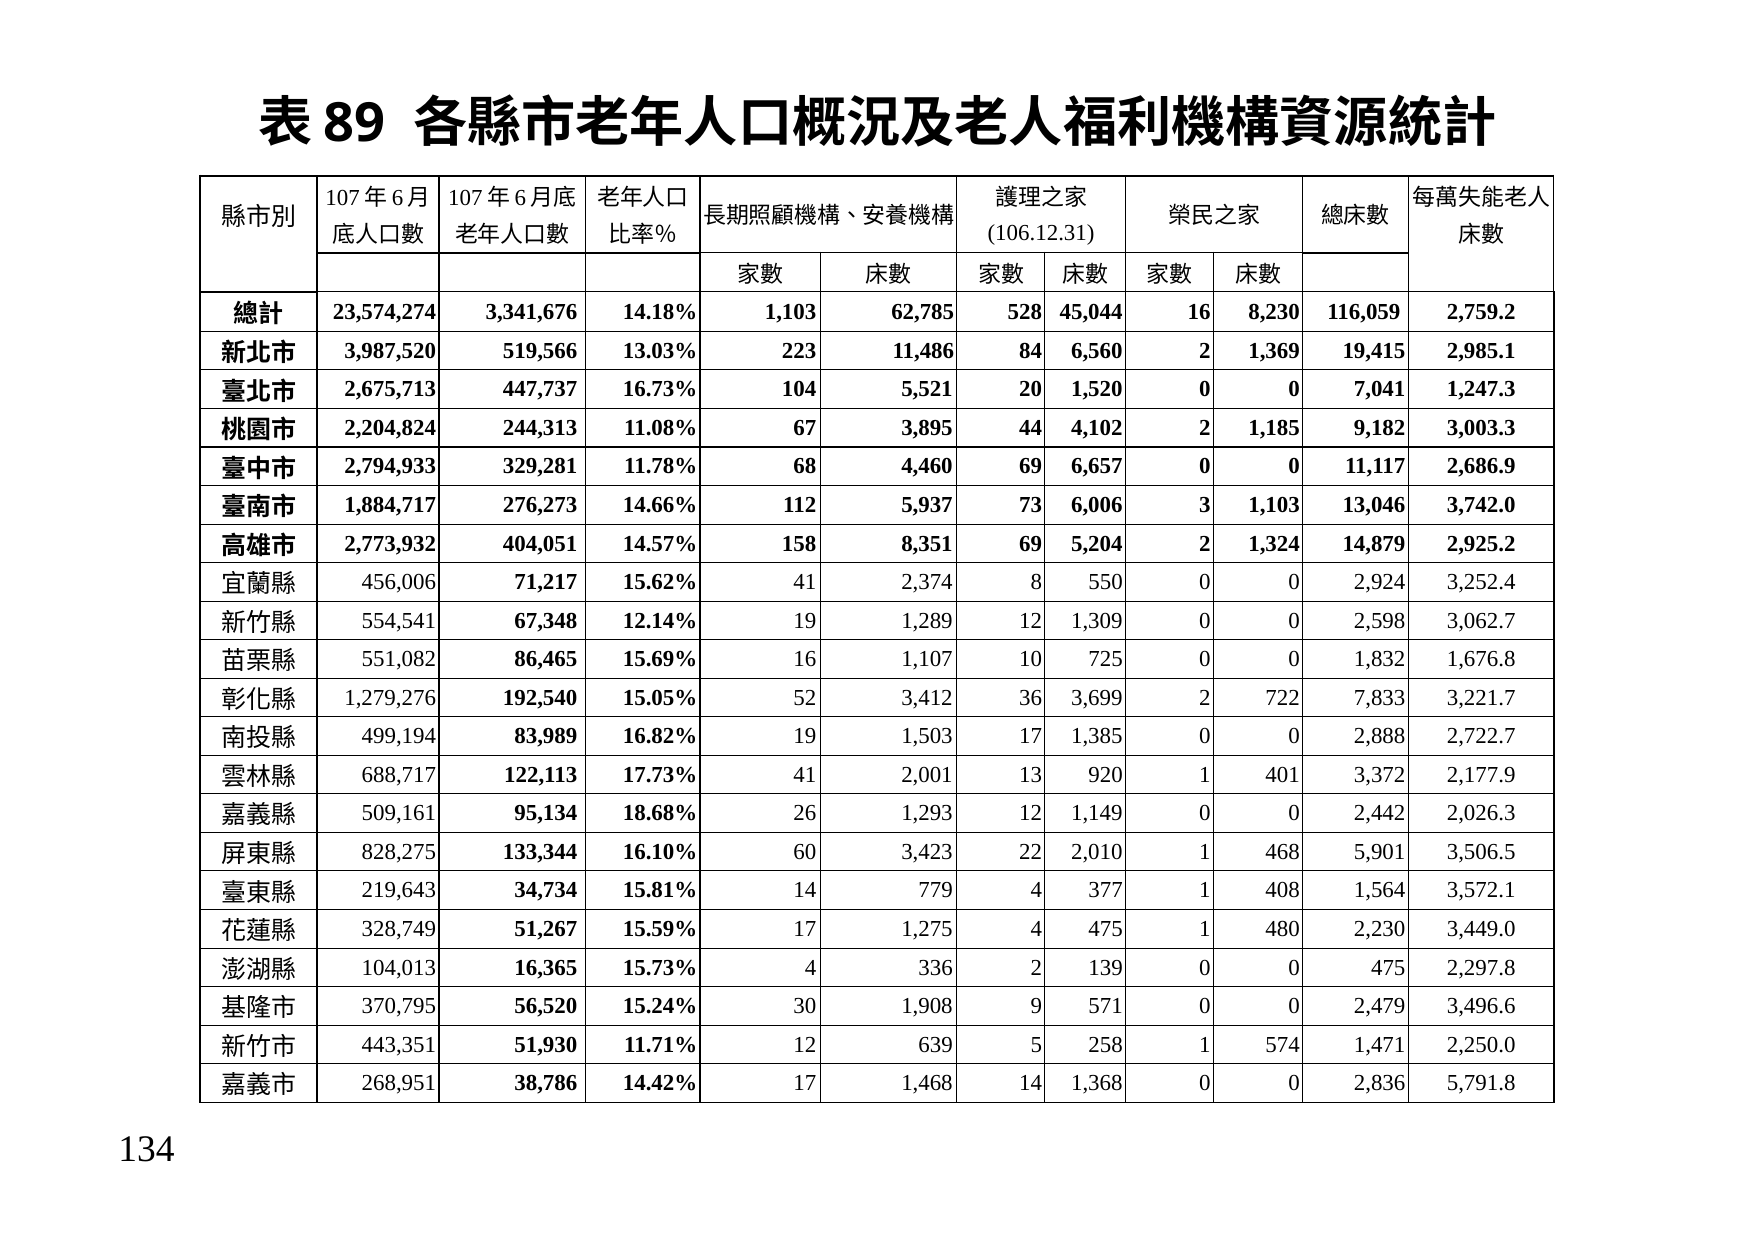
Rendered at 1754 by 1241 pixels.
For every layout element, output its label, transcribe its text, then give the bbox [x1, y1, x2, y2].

table_cell 1,503 [821, 717, 956, 755]
table_cell 14.66% [586, 486, 699, 523]
table_cell 11,117 [1303, 448, 1408, 485]
table_cell 1,368 [1045, 1064, 1125, 1102]
table_cell 6,006 [1045, 486, 1125, 523]
table_cell 2,722.7 [1409, 717, 1553, 755]
table_cell 16.82% [586, 717, 699, 755]
table_cell 15.69% [586, 640, 699, 678]
table_header 107年6月底人口數 [318, 177, 438, 252]
table_cell 新竹縣 [201, 602, 316, 639]
table_cell 3,003.3 [1409, 409, 1553, 446]
table_cell 3,742.0 [1409, 486, 1553, 523]
table_cell 2,177.9 [1409, 756, 1553, 793]
table_cell 268,951 [318, 1064, 438, 1102]
table_cell 5,901 [1303, 833, 1408, 870]
table_cell 84 [957, 332, 1044, 369]
table_cell 桃園市 [201, 409, 316, 446]
table_cell 總計 [201, 293, 316, 331]
table_cell [1409, 252, 1553, 291]
table_cell 2,794,933 [318, 448, 438, 485]
table_cell 51,930 [440, 1026, 585, 1063]
table_cell 1,247.3 [1409, 370, 1553, 408]
table_cell 5,791.8 [1409, 1064, 1553, 1102]
table_cell 南投縣 [201, 717, 316, 755]
table_cell 0 [1126, 987, 1213, 1024]
table_cell 2,675,713 [318, 370, 438, 408]
table_cell 5,521 [821, 370, 956, 408]
table_cell 2,759.2 [1409, 292, 1553, 331]
table_cell 0 [1126, 370, 1213, 408]
table_cell 20 [957, 370, 1044, 408]
table_cell 3,496.6 [1409, 987, 1553, 1024]
table_cell 嘉義市 [201, 1064, 316, 1102]
table_cell 30 [701, 987, 820, 1024]
table_cell 404,051 [440, 525, 585, 562]
table_cell 宜蘭縣 [201, 563, 316, 601]
table_cell 3,341,676 [440, 292, 585, 331]
table_cell 0 [1214, 1064, 1302, 1102]
table_cell 家數 [957, 253, 1044, 291]
table_cell 雲林縣 [201, 756, 316, 793]
table_cell 19 [701, 717, 820, 755]
table_cell 16.10% [586, 833, 699, 870]
table_cell 17 [701, 910, 820, 947]
table_cell 7,041 [1303, 370, 1408, 408]
table_cell 8 [957, 563, 1044, 601]
table_cell 51,267 [440, 910, 585, 947]
table_cell 2 [1126, 525, 1213, 562]
table_cell 2,230 [1303, 910, 1408, 947]
table_cell 23,574,274 [318, 292, 438, 331]
table_cell 8,351 [821, 525, 956, 562]
table_cell 2,888 [1303, 717, 1408, 755]
table_cell 1 [1126, 833, 1213, 870]
table_cell 475 [1045, 910, 1125, 947]
table_cell 528 [957, 292, 1044, 331]
table_cell 2 [1126, 409, 1213, 446]
table_cell 1,369 [1214, 332, 1302, 369]
table_cell 571 [1045, 987, 1125, 1024]
table_cell 639 [821, 1026, 956, 1063]
table_cell 5 [957, 1026, 1044, 1063]
table_cell 112 [701, 486, 820, 523]
table_cell 3,987,520 [318, 332, 438, 369]
table_cell 14 [701, 871, 820, 909]
table_cell 13,046 [1303, 486, 1408, 523]
table_cell 2,374 [821, 563, 956, 601]
table_cell 192,540 [440, 679, 585, 716]
table_cell [440, 254, 585, 291]
table_cell 554,541 [318, 602, 438, 639]
table_cell 36 [957, 679, 1044, 716]
table_cell 14.57% [586, 525, 699, 562]
table_cell 11,486 [821, 332, 956, 369]
table_cell 44 [957, 409, 1044, 446]
table_cell 嘉義縣 [201, 794, 316, 832]
table_header 縣市別 [201, 177, 316, 252]
table_cell 4 [957, 910, 1044, 947]
table_cell 329,281 [440, 448, 585, 485]
table_cell 13 [957, 756, 1044, 793]
table_cell 133,344 [440, 833, 585, 870]
table_cell 家數 [1126, 253, 1213, 291]
table_cell 15.24% [586, 987, 699, 1024]
table_cell 12 [957, 794, 1044, 832]
table_cell 828,275 [318, 833, 438, 870]
table_cell 2,010 [1045, 833, 1125, 870]
table_cell 17.73% [586, 756, 699, 793]
table_cell 1,149 [1045, 794, 1125, 832]
table_cell 3,423 [821, 833, 956, 870]
table_cell 0 [1126, 717, 1213, 755]
table_cell 722 [1214, 679, 1302, 716]
table_cell 15.62% [586, 563, 699, 601]
table_cell 12 [957, 602, 1044, 639]
table_cell 34,734 [440, 871, 585, 909]
table_cell 2,442 [1303, 794, 1408, 832]
table_cell 1 [1126, 910, 1213, 947]
table_cell 5,204 [1045, 525, 1125, 562]
table_cell 臺中市 [201, 448, 316, 485]
table_cell 328,749 [318, 910, 438, 947]
table_cell 62,785 [821, 292, 956, 331]
table_cell 7,833 [1303, 679, 1408, 716]
table_cell 468 [1214, 833, 1302, 870]
table_cell [201, 252, 316, 291]
table_cell 15.05% [586, 679, 699, 716]
table_cell 16,365 [440, 949, 585, 986]
table_cell 基隆市 [201, 987, 316, 1024]
table_cell 0 [1126, 949, 1213, 986]
table_cell 52 [701, 679, 820, 716]
table_cell 彰化縣 [201, 679, 316, 716]
table_cell 9 [957, 987, 1044, 1024]
table_cell 67,348 [440, 602, 585, 639]
table_cell 2 [1126, 332, 1213, 369]
table_cell 6,560 [1045, 332, 1125, 369]
table_header 老年人口比率％ [586, 177, 699, 252]
table_cell 4,102 [1045, 409, 1125, 446]
table_cell 0 [1214, 717, 1302, 755]
table_cell 新竹市 [201, 1026, 316, 1063]
table_cell 2,686.9 [1409, 448, 1553, 485]
table_cell 60 [701, 833, 820, 870]
table_cell 3,412 [821, 679, 956, 716]
table_cell 臺南市 [201, 486, 316, 523]
table_cell 244,313 [440, 409, 585, 446]
table_cell 臺東縣 [201, 871, 316, 909]
table_cell 480 [1214, 910, 1302, 947]
table_cell 2,250.0 [1409, 1026, 1553, 1063]
table_cell 2,925.2 [1409, 525, 1553, 562]
table_cell 9,182 [1303, 409, 1408, 446]
table_cell 家數 [701, 253, 820, 291]
table_cell 408 [1214, 871, 1302, 909]
table_cell 0 [1214, 370, 1302, 408]
table_cell 0 [1126, 1064, 1213, 1102]
table_cell 1,468 [821, 1064, 956, 1102]
table_cell 0 [1126, 640, 1213, 678]
table_cell 臺北市 [201, 370, 316, 408]
table_cell 高雄市 [201, 525, 316, 562]
table_cell 69 [957, 525, 1044, 562]
table_cell 17 [701, 1064, 820, 1102]
table_cell 3,252.4 [1409, 563, 1553, 601]
table_cell 11.08% [586, 409, 699, 446]
table_cell 499,194 [318, 717, 438, 755]
table_cell 456,006 [318, 563, 438, 601]
table_cell 725 [1045, 640, 1125, 678]
table_cell 1,103 [1214, 486, 1302, 523]
table_cell 377 [1045, 871, 1125, 909]
table_cell 19,415 [1303, 332, 1408, 369]
table_cell 18.68% [586, 794, 699, 832]
table_cell 14,879 [1303, 525, 1408, 562]
table_cell 3,372 [1303, 756, 1408, 793]
table_cell 276,273 [440, 486, 585, 523]
table_cell 2 [1126, 679, 1213, 716]
table_cell 83,989 [440, 717, 585, 755]
table_cell 13.03% [586, 332, 699, 369]
table_cell 550 [1045, 563, 1125, 601]
table_cell 73 [957, 486, 1044, 523]
table_cell 1,293 [821, 794, 956, 832]
table_cell 3 [1126, 486, 1213, 523]
table_cell 0 [1214, 987, 1302, 1024]
table_cell 床數 [821, 253, 956, 291]
table_cell 0 [1126, 602, 1213, 639]
table_cell [318, 254, 438, 291]
table_cell 3,895 [821, 409, 956, 446]
table_cell 443,351 [318, 1026, 438, 1063]
table_cell 116,059 [1303, 292, 1408, 331]
table_cell 3,449.0 [1409, 910, 1553, 947]
table_cell 0 [1214, 448, 1302, 485]
table_cell 5,937 [821, 486, 956, 523]
table_cell 19 [701, 602, 820, 639]
table_cell 223 [701, 332, 820, 369]
table_cell 11.78% [586, 448, 699, 485]
table_cell 10 [957, 640, 1044, 678]
table_cell 2,204,824 [318, 409, 438, 446]
table_cell 104 [701, 370, 820, 408]
table_cell 1,832 [1303, 640, 1408, 678]
table_cell 0 [1126, 563, 1213, 601]
table_cell 1,471 [1303, 1026, 1408, 1063]
table_cell [586, 254, 699, 291]
table_cell 1,107 [821, 640, 956, 678]
table_cell 1,324 [1214, 525, 1302, 562]
table_cell 1,289 [821, 602, 956, 639]
table_cell 12 [701, 1026, 820, 1063]
table_cell 苗栗縣 [201, 640, 316, 678]
table_cell 0 [1214, 949, 1302, 986]
table_cell 22 [957, 833, 1044, 870]
table_header 榮民之家 [1126, 177, 1302, 252]
table_cell 574 [1214, 1026, 1302, 1063]
table_cell 0 [1214, 794, 1302, 832]
table_cell 447,737 [440, 370, 585, 408]
table_header 護理之家 (106.12.31) [957, 177, 1125, 252]
table_cell 41 [701, 563, 820, 601]
table_cell 509,161 [318, 794, 438, 832]
table_cell 71,217 [440, 563, 585, 601]
table_cell 1,309 [1045, 602, 1125, 639]
table_cell 2,598 [1303, 602, 1408, 639]
table_cell 1,520 [1045, 370, 1125, 408]
table_header 長期照顧機構、安養機構 [701, 177, 956, 252]
table_cell 258 [1045, 1026, 1125, 1063]
table_cell 41 [701, 756, 820, 793]
table_cell 12.14% [586, 602, 699, 639]
table_cell 95,134 [440, 794, 585, 832]
table_cell 15.73% [586, 949, 699, 986]
table_cell 8,230 [1214, 292, 1302, 331]
table_cell 1,564 [1303, 871, 1408, 909]
table_cell 花蓮縣 [201, 910, 316, 947]
table_cell 0 [1214, 602, 1302, 639]
table_cell 104,013 [318, 949, 438, 986]
table_cell 14 [957, 1064, 1044, 1102]
table_cell 14.42% [586, 1064, 699, 1102]
table_cell 4,460 [821, 448, 956, 485]
table_cell 139 [1045, 949, 1125, 986]
table_cell 1,275 [821, 910, 956, 947]
table_cell 67 [701, 409, 820, 446]
table_cell 2,836 [1303, 1064, 1408, 1102]
table_cell 1 [1126, 871, 1213, 909]
table_cell 4 [701, 949, 820, 986]
table_cell 779 [821, 871, 956, 909]
table_cell 3,221.7 [1409, 679, 1553, 716]
table_cell 2,297.8 [1409, 949, 1553, 986]
table_cell 68 [701, 448, 820, 485]
table_cell 新北市 [201, 332, 316, 369]
table_cell 1,884,717 [318, 486, 438, 523]
table_cell 澎湖縣 [201, 949, 316, 986]
table_cell 122,113 [440, 756, 585, 793]
table_cell 0 [1214, 640, 1302, 678]
table_cell 475 [1303, 949, 1408, 986]
table_cell 38,786 [440, 1064, 585, 1102]
table_cell 2 [957, 949, 1044, 986]
table_cell 1,103 [701, 292, 820, 331]
table_cell 15.59% [586, 910, 699, 947]
table_cell 158 [701, 525, 820, 562]
table_cell 1,385 [1045, 717, 1125, 755]
table_header 每萬失能老人床數 [1409, 177, 1553, 252]
table_cell 4 [957, 871, 1044, 909]
table_cell 551,082 [318, 640, 438, 678]
table_cell 2,001 [821, 756, 956, 793]
table_cell 688,717 [318, 756, 438, 793]
table_cell 26 [701, 794, 820, 832]
table_cell 3,506.5 [1409, 833, 1553, 870]
table_cell 3,699 [1045, 679, 1125, 716]
table_cell 1,908 [821, 987, 956, 1024]
table_cell 86,465 [440, 640, 585, 678]
table_cell 16 [1126, 292, 1213, 331]
table_cell 3,572.1 [1409, 871, 1553, 909]
subtitle 表89 各縣市老年人口概況及老人福利機構資源統計 [118, 62, 1636, 174]
table_cell 2,773,932 [318, 525, 438, 562]
table_cell 370,795 [318, 987, 438, 1024]
table_cell 1,676.8 [1409, 640, 1553, 678]
table_cell 屏東縣 [201, 833, 316, 870]
table_cell 1,279,276 [318, 679, 438, 716]
table_cell 3,062.7 [1409, 602, 1553, 639]
table_cell 17 [957, 717, 1044, 755]
table_cell 519,566 [440, 332, 585, 369]
table_cell 床數 [1214, 253, 1302, 291]
table_cell 0 [1214, 563, 1302, 601]
table_cell 69 [957, 448, 1044, 485]
table_header 107年6月底老年人口數 [440, 177, 585, 252]
table_cell 920 [1045, 756, 1125, 793]
table_cell 6,657 [1045, 448, 1125, 485]
table_cell 16.73% [586, 370, 699, 408]
table_cell 床數 [1045, 253, 1125, 291]
table_cell 2,985.1 [1409, 332, 1553, 369]
table_cell 2,026.3 [1409, 794, 1553, 832]
table_cell 401 [1214, 756, 1302, 793]
table_cell 0 [1126, 448, 1213, 485]
table_cell 2,479 [1303, 987, 1408, 1024]
table_cell 1,185 [1214, 409, 1302, 446]
table_cell 336 [821, 949, 956, 986]
table_header 總床數 [1303, 177, 1408, 252]
table_cell 1 [1126, 756, 1213, 793]
table_cell 219,643 [318, 871, 438, 909]
table_cell [1303, 254, 1408, 291]
table_cell 14.18% [586, 292, 699, 331]
table_cell 0 [1126, 794, 1213, 832]
table_cell 15.81% [586, 871, 699, 909]
table_cell 2,924 [1303, 563, 1408, 601]
table_cell 1 [1126, 1026, 1213, 1063]
table_cell 16 [701, 640, 820, 678]
table_cell 56,520 [440, 987, 585, 1024]
table_cell 11.71% [586, 1026, 699, 1063]
table_cell 45,044 [1045, 292, 1125, 331]
